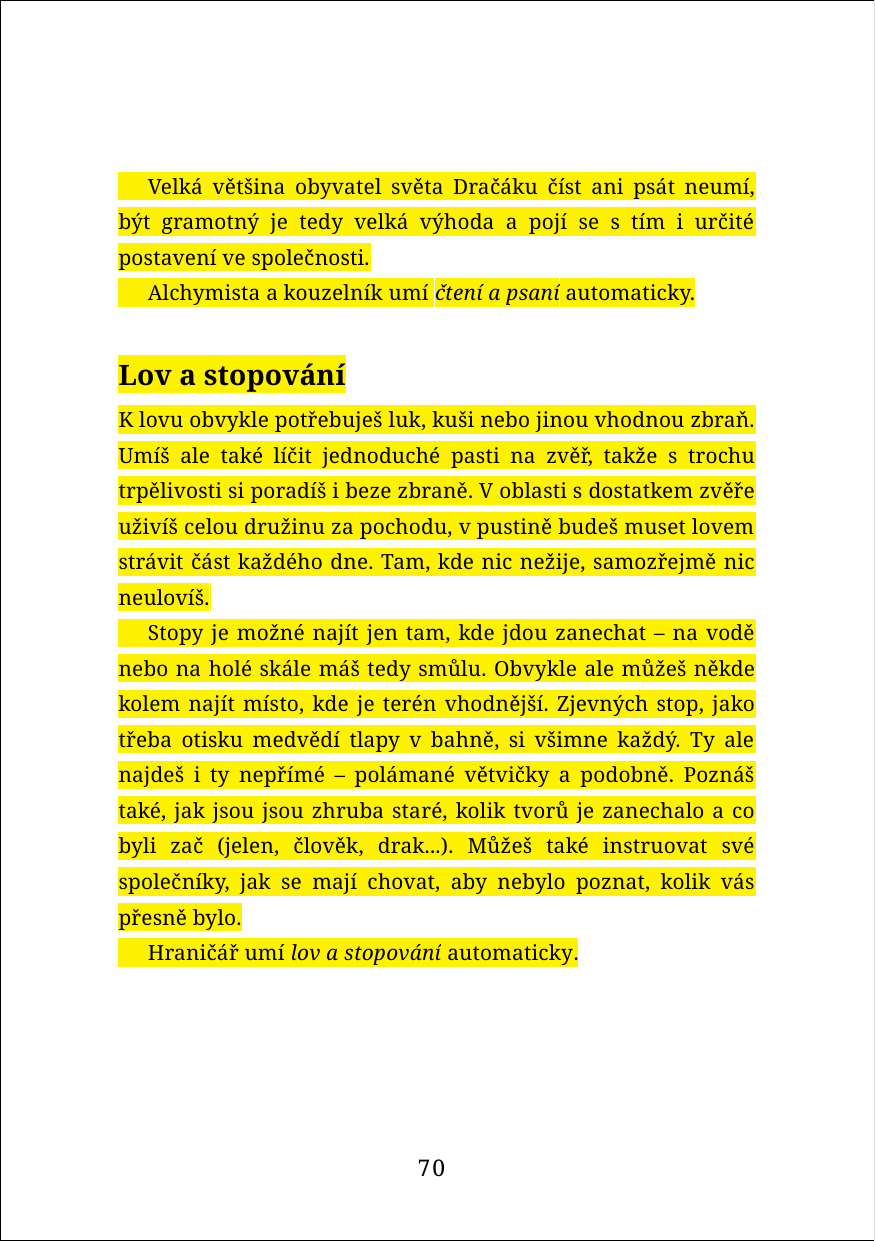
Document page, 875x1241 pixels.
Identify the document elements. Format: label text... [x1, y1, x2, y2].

subtitle Lov a stopování [118, 355, 756, 393]
text K lovu obvykle potřebuješ luk, kuši nebo jinou vhodnou zbraň. Umíš ale také líčit jednoduché pasti na zvěř, takže s trochu trpělivosti si poradíš i beze zbraně. V oblasti s dostatkem zvěře uživíš celou družinu za pochodu, v pustině budeš muset lovem strávit část každého dne. Tam, kde nic nežije, samozřejmě nic neulovíš. Stopy je možné najít jen tam, kde jdou zanechat – na vodě nebo na holé skále máš tedy smůlu. Obvykle ale můžeš někde kolem najít místo, kde je terén vhodnější. Zjevných stop, jako třeba otisku medvědí tlapy v bahně, si všimne každý. Ty ale najdeš i ty nepřímé – polámané větvičky a podobně. Poznáš také, jak jsou jsou zhruba staré, kolik tvorů je zanechalo a co byli zač (jelen, člověk, drak...). Můžeš také instruovat své společníky, jak se mají chovat, aby nebylo poznat, kolik vás přesně bylo. Hraničář umí lov a stopování automaticky. [118, 405, 756, 967]
text Velká většina obyvatel světa Dračáku číst ani psát neumí, být gramotný je tedy velká výhoda a pojí se s tím i určité postavení ve společnosti. Alchymista a kouzelník umí čtení a psaní automaticky. [118, 172, 756, 307]
